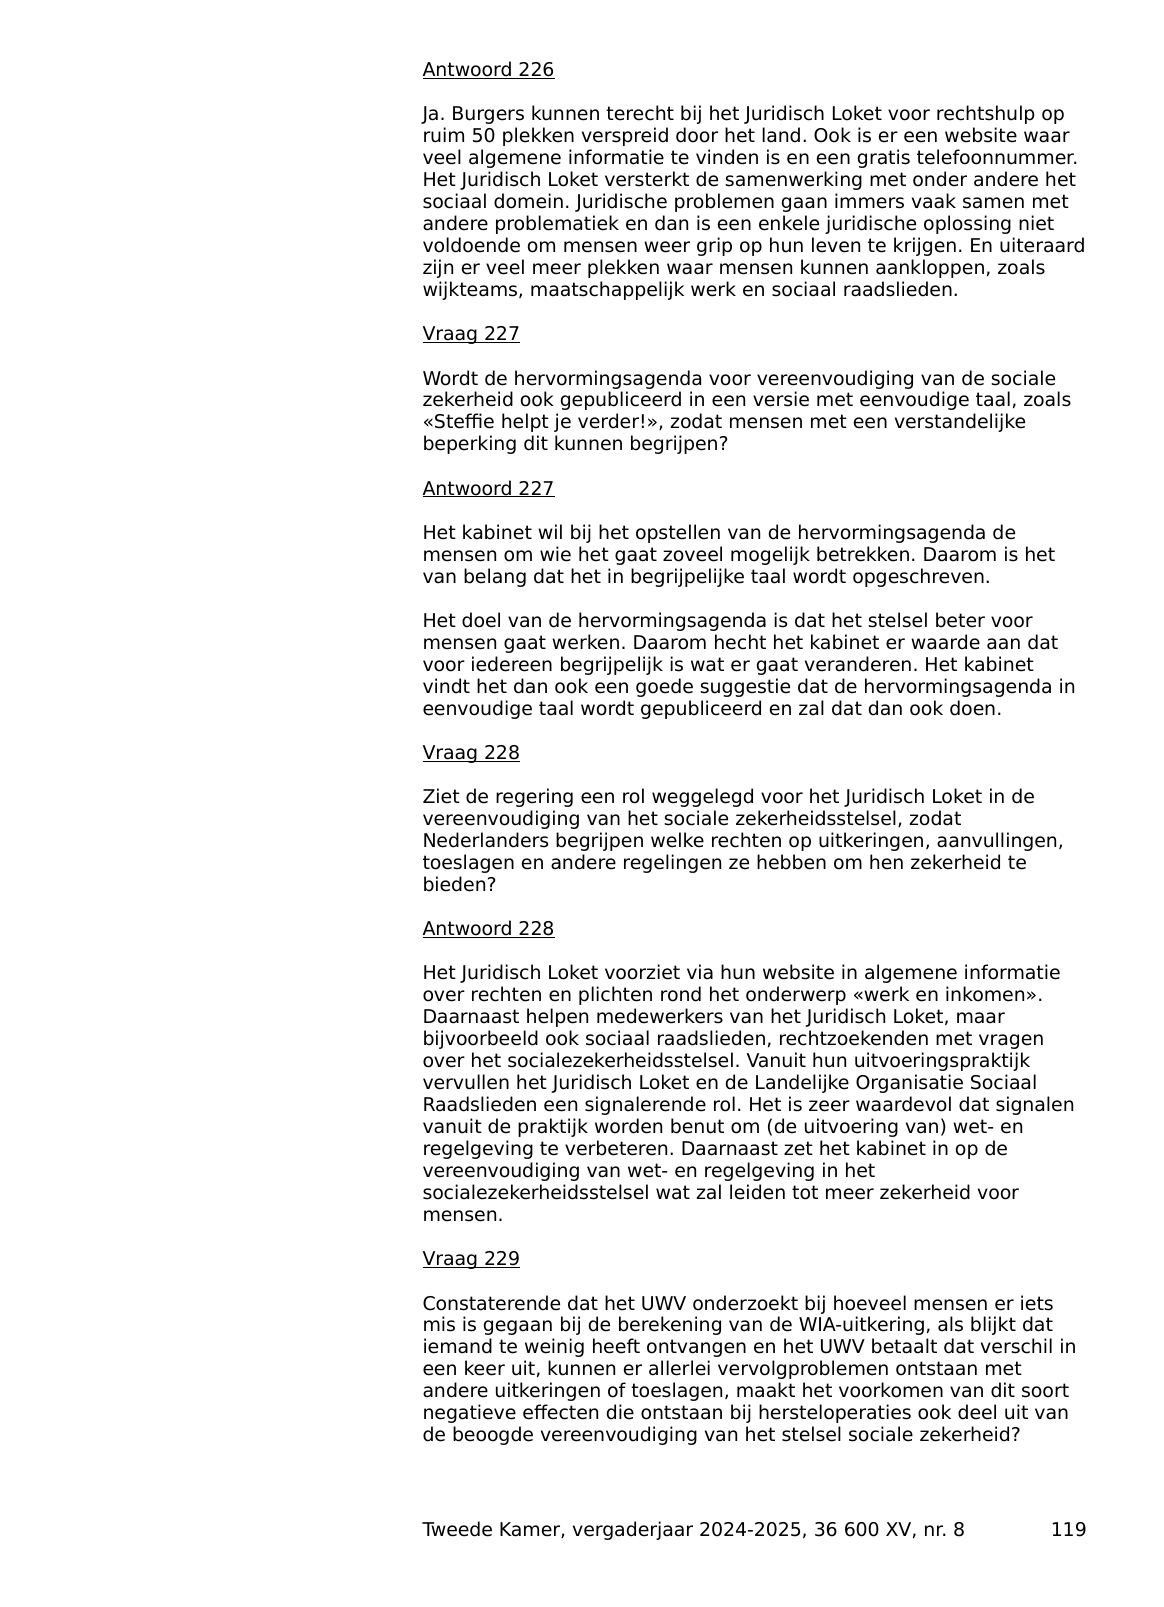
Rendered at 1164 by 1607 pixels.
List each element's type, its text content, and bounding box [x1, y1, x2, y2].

text Wordt de hervormingsagenda voor vereenvoudiging van de sociale zekerheid ook gepubliceerd in een versie met eenvoudige taal, zoals «Steffie helpt je verder!», zodat mensen met een verstandelijke beperking dit kunnen begrijpen? [422, 367, 1087, 455]
subtitle Vraag 227 [422, 323, 1087, 345]
subtitle Vraag 228 [422, 742, 1087, 764]
text Het Juridisch Loket voorziet via hun website in algemene informatie over rechten en plichten rond het onderwerp «werk en inkomen». Daarnaast helpen medewerkers van het Juridisch Loket, maar bijvoorbeeld ook sociaal raadslieden, rechtzoekenden met vragen over het socialezekerheidsstelsel. Vanuit hun uitvoeringspraktijk vervullen het Juridisch Loket en de Landelijke Organisatie Sociaal Raadslieden een signalerende rol. Het is zeer waardevol dat signalen vanuit de praktijk worden benut om (de uitvoering van) wet- en regelgeving te verbeteren. Daarnaast zet het kabinet in op de vereenvoudiging van wet- en regelgeving in het socialezekerheidsstelsel wat zal leiden tot meer zekerheid voor mensen. [422, 962, 1087, 1226]
text Ja. Burgers kunnen terecht bij het Juridisch Loket voor rechtshulp op ruim 50 plekken verspreid door het land. Ook is er een website waar veel algemene informatie te vinden is en een gratis telefoonnummer. Het Juridisch Loket versterkt de samenwerking met onder andere het sociaal domein. Juridische problemen gaan immers vaak samen met andere problematiek en dan is een enkele juridische oplossing niet voldoende om mensen weer grip op hun leven te krijgen. En uiteraard zijn er veel meer plekken waar mensen kunnen aankloppen, zoals wijkteams, maatschappelijk werk en sociaal raadslieden. [422, 103, 1087, 301]
subtitle Vraag 229 [422, 1248, 1087, 1270]
text Ziet de regering een rol weggelegd voor het Juridisch Loket in de vereenvoudiging van het sociale zekerheidsstelsel, zodat Nederlanders begrijpen welke rechten op uitkeringen, aanvullingen, toeslagen en andere regelingen ze hebben om hen zekerheid te bieden? [422, 786, 1087, 896]
text Constaterende dat het UWV onderzoekt bij hoeveel mensen er iets mis is gegaan bij de berekening van de WIA-uitkering, als blijkt dat iemand te weinig heeft ontvangen en het UWV betaalt dat verschil in een keer uit, kunnen er allerlei vervolgproblemen ontstaan met andere uitkeringen of toeslagen, maakt het voorkomen van dit soort negatieve effecten die ontstaan bij hersteloperaties ook deel uit van de beoogde vereenvoudiging van het stelsel sociale zekerheid? [422, 1292, 1087, 1446]
subtitle Antwoord 227 [422, 477, 1087, 499]
text Het doel van de hervormingsagenda is dat het stelsel beter voor mensen gaat werken. Daarom hecht het kabinet er waarde aan dat voor iedereen begrijpelijk is wat er gaat veranderen. Het kabinet vindt het dan ook een goede suggestie dat de hervormingsagenda in eenvoudige taal wordt gepubliceerd en zal dat dan ook doen. [422, 610, 1087, 720]
subtitle Antwoord 226 [422, 59, 1087, 81]
text Het kabinet wil bij het opstellen van de hervormingsagenda de mensen om wie het gaat zoveel mogelijk betrekken. Daarom is het van belang dat het in begrijpelijke taal wordt opgeschreven. [422, 522, 1087, 588]
subtitle Antwoord 228 [422, 918, 1087, 940]
